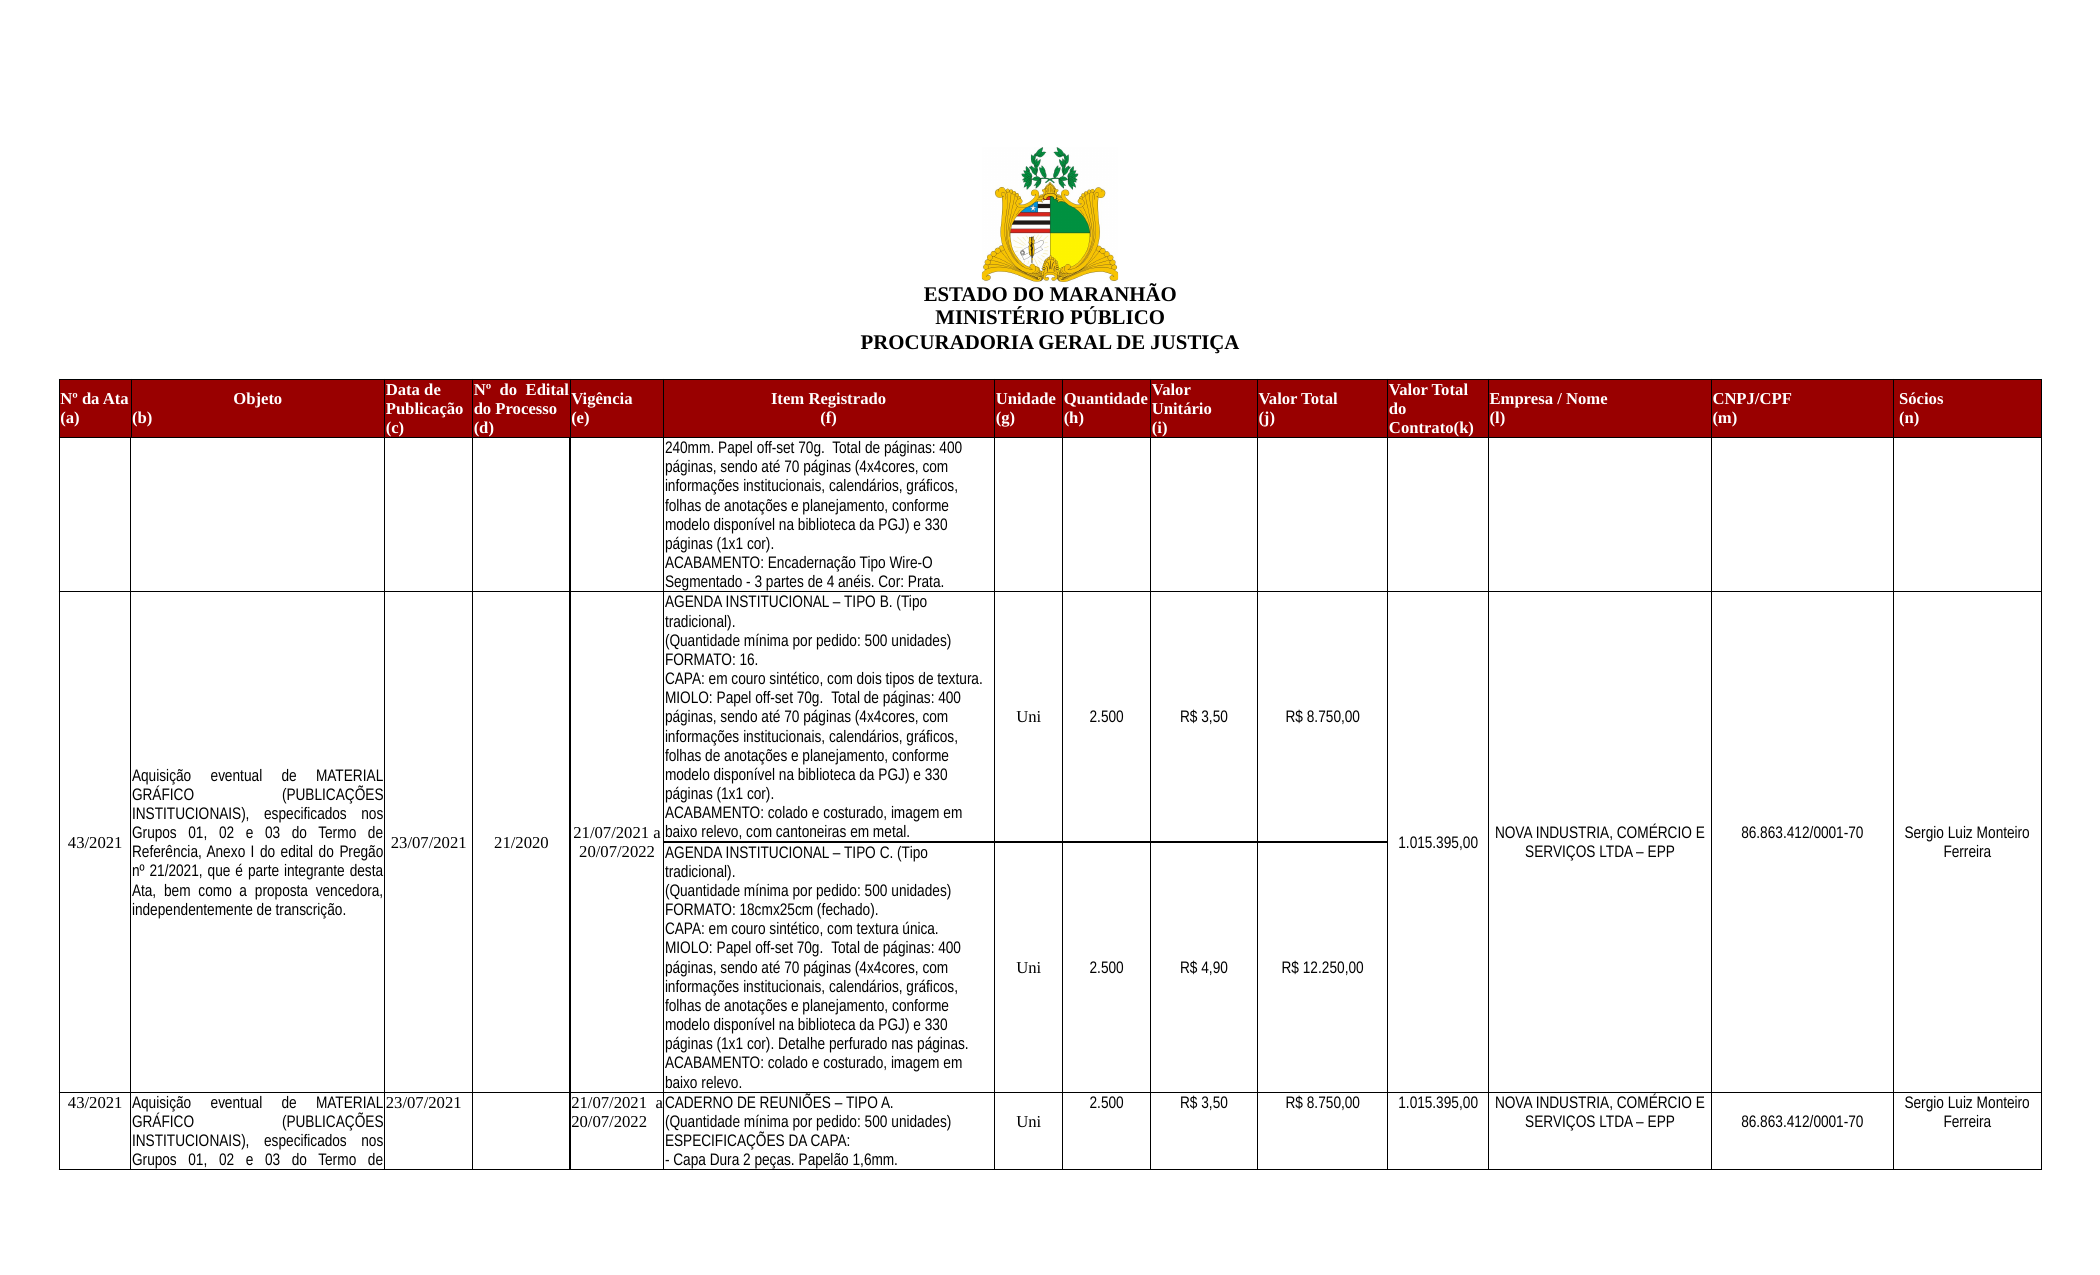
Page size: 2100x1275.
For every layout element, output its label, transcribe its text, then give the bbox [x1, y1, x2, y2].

table_cell [1151, 438, 1257, 591]
table_cell 240mm. Papel off-set 70g. Total de páginas: 400 páginas, sendo até 70 páginas (4x4cores, com informações institucionais, calendários, gráficos, folhas de anotações e planejamento, conforme modelo disponível na biblioteca da PGJ) e 330 páginas (1x1 cor). ACABAMENTO: Encadernação Tipo Wire-O Segmentado - 3 partes de 4 anéis. Cor: Prata. [664, 438, 994, 591]
table_cell CADERNO DE REUNIÕES – TIPO A. (Quantidade mínima por pedido: 500 unidades) ESPECIFICAÇÕES DA CAPA: - Capa Dura 2 peças. Papelão 1,6mm. [664, 1093, 994, 1169]
table_header Nº do Edital do Processo (d) [473, 380, 570, 437]
table_cell [473, 1093, 569, 1169]
table_cell [1712, 438, 1893, 591]
table_header CNPJ/CPF (m) [1712, 380, 1893, 437]
table_cell [1388, 438, 1488, 591]
table_cell Uni [995, 843, 1062, 1092]
table_cell [131, 438, 384, 591]
table_header Data de Publicação (c) [385, 380, 472, 437]
table_cell 23/07/2021 [385, 1093, 472, 1169]
table_cell [995, 438, 1062, 591]
table_header Valor Unitário (i) [1151, 380, 1257, 437]
table_cell [1063, 438, 1150, 591]
table_cell Aquisição eventual de MATERIAL GRÁFICO (PUBLICAÇÕES INSTITUCIONAIS), especificados nos Grupos 01, 02 e 03 do Termo de Referência, Anexo I do edital do Pregão nº 21/2021, que é parte integrante desta Ata, bem como a proposta vencedora, independentemente de transcrição. [131, 592, 384, 1092]
table_cell R$ 8.750,00 [1258, 592, 1387, 841]
table_header Vigência (e) [571, 380, 663, 437]
table_cell 1.015.395,00 [1388, 1093, 1488, 1169]
table_cell [60, 438, 130, 591]
table_cell 2.500 [1063, 843, 1150, 1092]
table_cell R$ 12.250,00 [1258, 843, 1387, 1092]
table_cell R$ 8.750,00 [1258, 1093, 1387, 1169]
table_cell 43/2021 [60, 1093, 130, 1169]
table_cell 43/2021 [60, 592, 130, 1092]
table_cell [1258, 438, 1387, 591]
table_cell [385, 438, 472, 591]
table_header Item Registrado (f) [664, 380, 994, 437]
table_cell Uni [995, 1093, 1062, 1169]
table_cell Aquisição eventual de MATERIAL GRÁFICO (PUBLICAÇÕES INSTITUCIONAIS), especificados nos Grupos 01, 02 e 03 do Termo de [131, 1093, 384, 1169]
table_cell Uni [995, 592, 1062, 841]
table_cell 86.863.412/0001-70 [1712, 1093, 1893, 1169]
table_cell 2.500 [1063, 1093, 1150, 1169]
table_header Unidade (g) [995, 380, 1062, 437]
table_cell R$ 4,90 [1151, 843, 1257, 1092]
table_cell R$ 3,50 [1151, 592, 1257, 841]
table_cell 1.015.395,00 [1388, 592, 1488, 1092]
table_cell 23/07/2021 [385, 592, 472, 1092]
table_cell [473, 438, 569, 591]
table_cell 86.863.412/0001-70 [1712, 592, 1893, 1092]
table_cell [1489, 438, 1711, 591]
table_cell 2.500 [1063, 592, 1150, 841]
table_header Nº da Ata (a) [60, 380, 131, 437]
table_cell R$ 3,50 [1151, 1093, 1257, 1169]
table_header Objeto (b) [132, 380, 384, 437]
table_header Empresa / Nome (l) [1489, 380, 1711, 437]
table_cell AGENDA INSTITUCIONAL – TIPO C. (Tipo tradicional). (Quantidade mínima por pedido: 500 unidades) FORMATO: 18cmx25cm (fechado). CAPA: em couro sintético, com textura única. MIOLO: Papel off-set 70g. Total de páginas: 400 páginas, sendo até 70 páginas (4x4cores, com informações institucionais, calendários, gráficos, folhas de anotações e planejamento, conforme modelo disponível na biblioteca da PGJ) e 330 páginas (1x1 cor). Detalhe perfurado nas páginas. ACABAMENTO: colado e costurado, imagem em baixo relevo. [664, 843, 994, 1092]
table_cell Sergio Luiz Monteiro Ferreira [1894, 1093, 2041, 1169]
table_header Sócios (n) [1894, 380, 2041, 437]
table_header Valor Total do Contrato(k) [1388, 380, 1488, 437]
table_cell 21/2020 [473, 592, 569, 1092]
table_cell [571, 438, 663, 591]
table_cell NOVA INDUSTRIA, COMÉRCIO E SERVIÇOS LTDA – EPP [1489, 592, 1711, 1092]
table_cell 21/07/2021 a 20/07/2022 [571, 1093, 663, 1169]
table_cell 21/07/2021 a 20/07/2022 [571, 592, 663, 1092]
table_cell [1894, 438, 2041, 591]
table_header Quantidade (h) [1063, 380, 1150, 437]
table_cell AGENDA INSTITUCIONAL – TIPO B. (Tipo tradicional). (Quantidade mínima por pedido: 500 unidades) FORMATO: 16. CAPA: em couro sintético, com dois tipos de textura. MIOLO: Papel off-set 70g. Total de páginas: 400 páginas, sendo até 70 páginas (4x4cores, com informações institucionais, calendários, gráficos, folhas de anotações e planejamento, conforme modelo disponível na biblioteca da PGJ) e 330 páginas (1x1 cor). ACABAMENTO: colado e costurado, imagem em baixo relevo, com cantoneiras em metal. [664, 592, 994, 841]
table_header Valor Total (j) [1258, 380, 1387, 437]
table_cell NOVA INDUSTRIA, COMÉRCIO E SERVIÇOS LTDA – EPP [1489, 1093, 1711, 1169]
table_cell Sergio Luiz Monteiro Ferreira [1894, 592, 2041, 1092]
